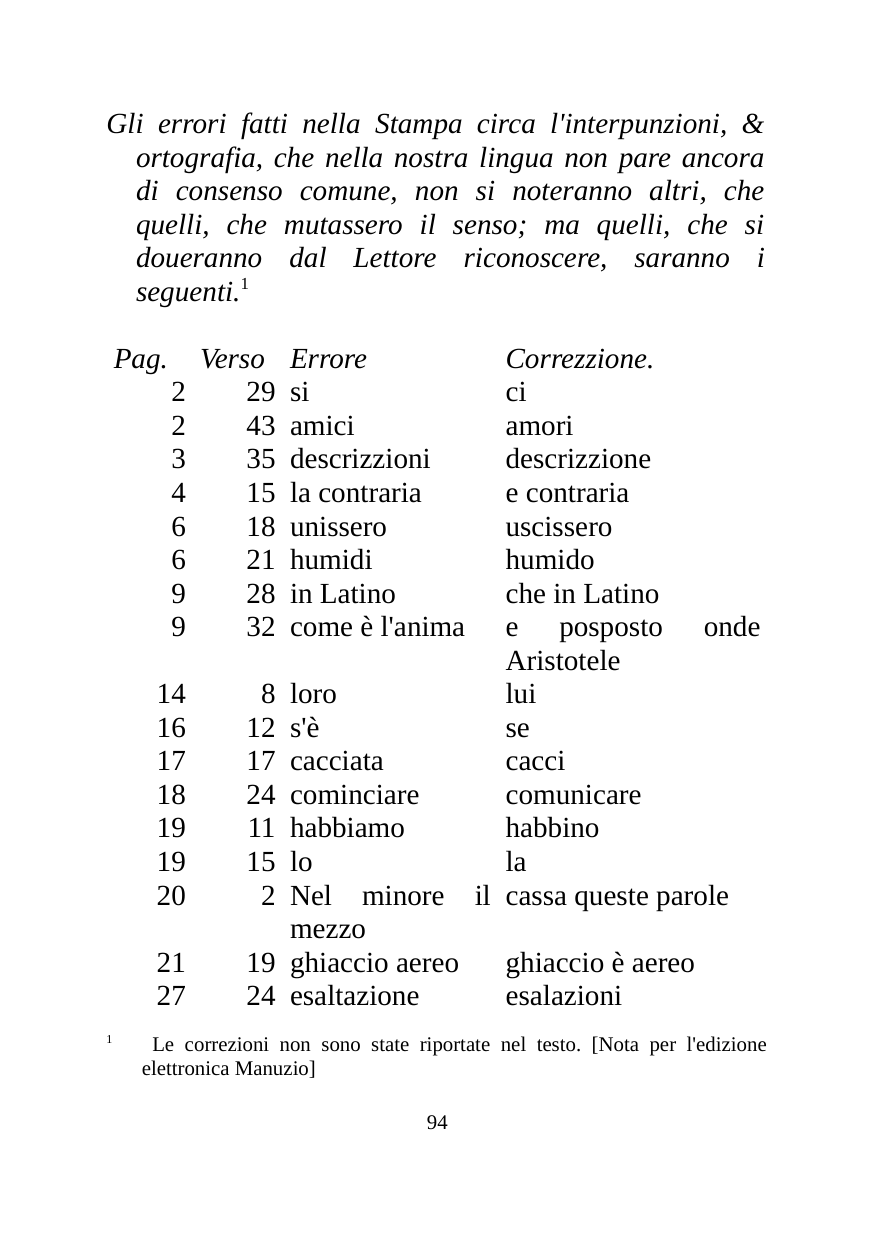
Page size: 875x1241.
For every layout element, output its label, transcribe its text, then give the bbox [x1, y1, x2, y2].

table_cell 18 [193, 509, 282, 542]
table_cell 19 [106, 811, 193, 844]
table_cell 17 [106, 744, 193, 777]
table_cell 28 [193, 576, 282, 609]
table_cell 32 [193, 609, 282, 676]
table_cell 2 [193, 878, 282, 945]
table_cell cassa queste parole [498, 878, 768, 945]
table_cell ghiaccio aereo [283, 945, 498, 978]
table_cell lo [283, 844, 498, 878]
table_cell 43 [193, 408, 282, 442]
table_cell 18 [106, 777, 193, 811]
table_cell amori [498, 408, 768, 442]
table_cell che in Latino [498, 576, 768, 609]
table_cell ci [498, 375, 768, 408]
table_cell 15 [193, 844, 282, 878]
table_cell 2 [106, 375, 193, 408]
table_cell 19 [106, 844, 193, 878]
table_header Errore [283, 341, 498, 374]
table_cell si [283, 375, 498, 408]
table_cell lui [498, 676, 768, 710]
table_cell esalazioni [498, 978, 768, 1012]
table_cell 2 [106, 408, 193, 442]
table_cell habbiamo [283, 811, 498, 844]
text Gli errori fatti nella Stampa circa l'interpunzioni, & ortografia, che nella nostra lingua non pare ancora di consenso comune, non si noteranno altri, che quelli, che mutassero il senso; ma quelli, che si doueranno dal Lettore riconoscere, saranno i seguenti. [106, 106, 768, 307]
table_cell 9 [106, 576, 193, 609]
table_cell se [498, 710, 768, 743]
table_cell 6 [106, 509, 193, 542]
table_cell Nel minore il mezzo [283, 878, 498, 945]
table_cell 15 [193, 475, 282, 509]
table_cell 3 [106, 442, 193, 475]
table_cell 4 [106, 475, 193, 509]
table_cell 17 [193, 744, 282, 777]
table_cell la contraria [283, 475, 498, 509]
table_header Correzzione. [498, 341, 768, 374]
table_cell 29 [193, 375, 282, 408]
table_cell humidi [283, 542, 498, 576]
table_cell 27 [106, 978, 193, 1012]
table_cell cominciare [283, 777, 498, 811]
table_cell e posposto onde Aristotele [498, 609, 768, 676]
table_cell humido [498, 542, 768, 576]
table_cell uscissero [498, 509, 768, 542]
table_cell 11 [193, 811, 282, 844]
table_cell in Latino [283, 576, 498, 609]
table_cell 35 [193, 442, 282, 475]
table_cell esaltazione [283, 978, 498, 1012]
table_cell 9 [106, 609, 193, 676]
table_cell 20 [106, 878, 193, 945]
table_cell 6 [106, 542, 193, 576]
table_cell 12 [193, 710, 282, 743]
table_cell 24 [193, 777, 282, 811]
table_cell la [498, 844, 768, 878]
table_cell 14 [106, 676, 193, 710]
table_cell amici [283, 408, 498, 442]
table_cell 16 [106, 710, 193, 743]
table_cell 24 [193, 978, 282, 1012]
table_cell ghiaccio è aereo [498, 945, 768, 978]
table_cell 19 [193, 945, 282, 978]
table_cell e contraria [498, 475, 768, 509]
table_header Pag. [106, 341, 193, 374]
table_cell s'è [283, 710, 498, 743]
table_cell cacci [498, 744, 768, 777]
table_cell unissero [283, 509, 498, 542]
table_cell comunicare [498, 777, 768, 811]
table_cell habbino [498, 811, 768, 844]
table_cell 21 [193, 542, 282, 576]
text Le correzioni non sono state riportate nel testo. [Nota per l'edizione elettronica Manuzio] [106, 1032, 768, 1080]
table_cell loro [283, 676, 498, 710]
table_cell 21 [106, 945, 193, 978]
table_cell descrizzioni [283, 442, 498, 475]
table_cell 8 [193, 676, 282, 710]
table_header Verso [193, 341, 282, 374]
table_cell cacciata [283, 744, 498, 777]
table_cell descrizzione [498, 442, 768, 475]
table_cell come è l'anima [283, 609, 498, 676]
